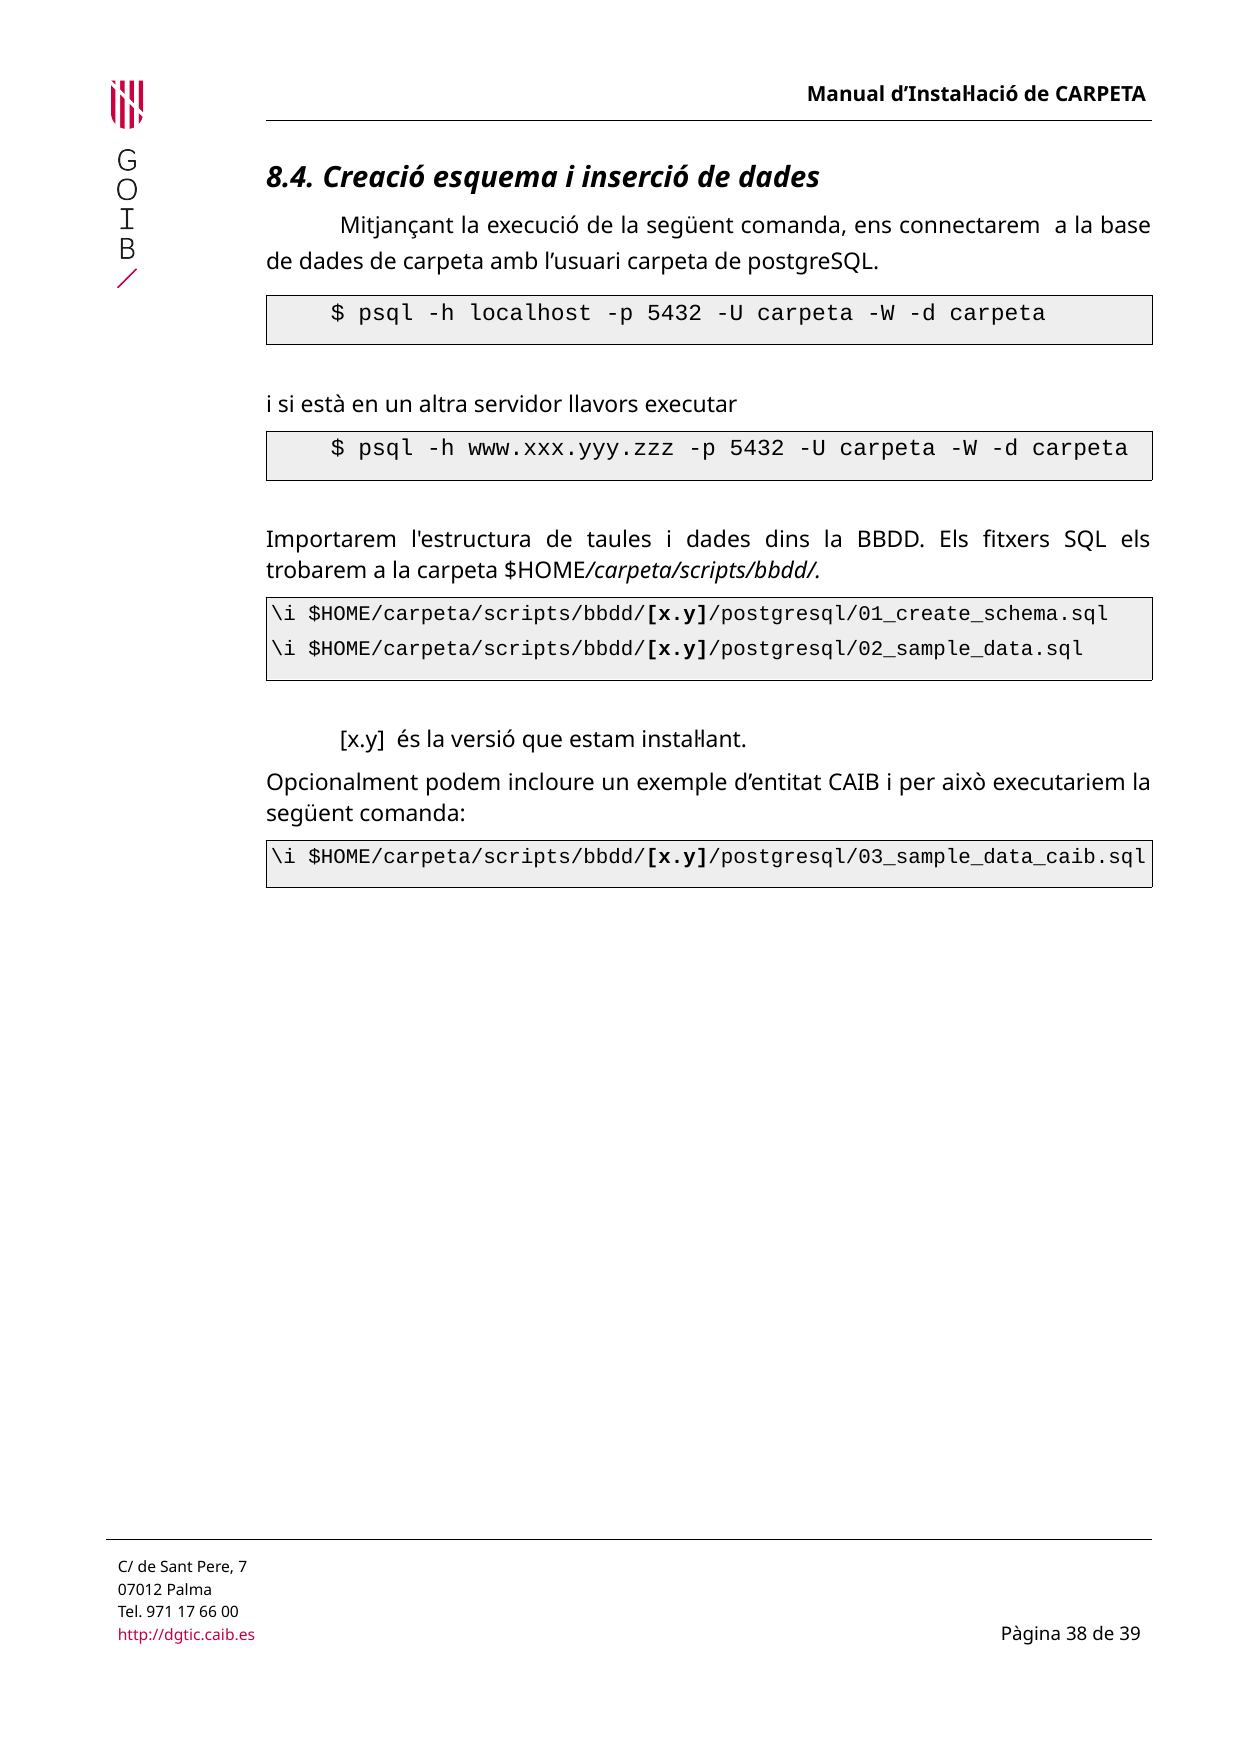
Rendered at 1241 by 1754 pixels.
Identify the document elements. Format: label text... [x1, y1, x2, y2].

table_header \i $HOME/carpeta/scripts/bbdd/[x.y]/postgresql/03_sample_data_caib.sql [267, 841, 1152, 887]
table_header $ psql -h www.xxx.yyy.zzz -p 5432 -U carpeta -W -d carpeta [267, 432, 1152, 480]
text Importarem l'estructura de taules i dades dins la BBDD. Els fitxers SQL els trobarem a la carpeta $HOME/carpeta/scripts/bbdd/. [266, 523, 1152, 585]
text [x.y] és la versió que estam instal·lant. [266, 723, 1152, 754]
text Opcionalment podem incloure un exemple d’entitat CAIB i per això executariem la següent comanda: [266, 766, 1152, 828]
subtitle Creació esquema i inserció de dades [266, 156, 1152, 196]
picture [82, 57, 172, 319]
table_header \i $HOME/carpeta/scripts/bbdd/[x.y]/postgresql/01_create_schema.sql \i $HOME/carpeta/scripts/bbdd/[x.y]/postgresql/02_sample_data.sql [267, 598, 1152, 679]
text Mitjançant la execució de la següent comanda, ens connectarem a la base de dades de carpeta amb l’usuari carpeta de postgreSQL. [266, 209, 1152, 276]
text i si està en un altra servidor llavors executar [266, 387, 1152, 419]
table_header $ psql -h localhost -p 5432 -U carpeta -W -d carpeta [267, 296, 1152, 344]
